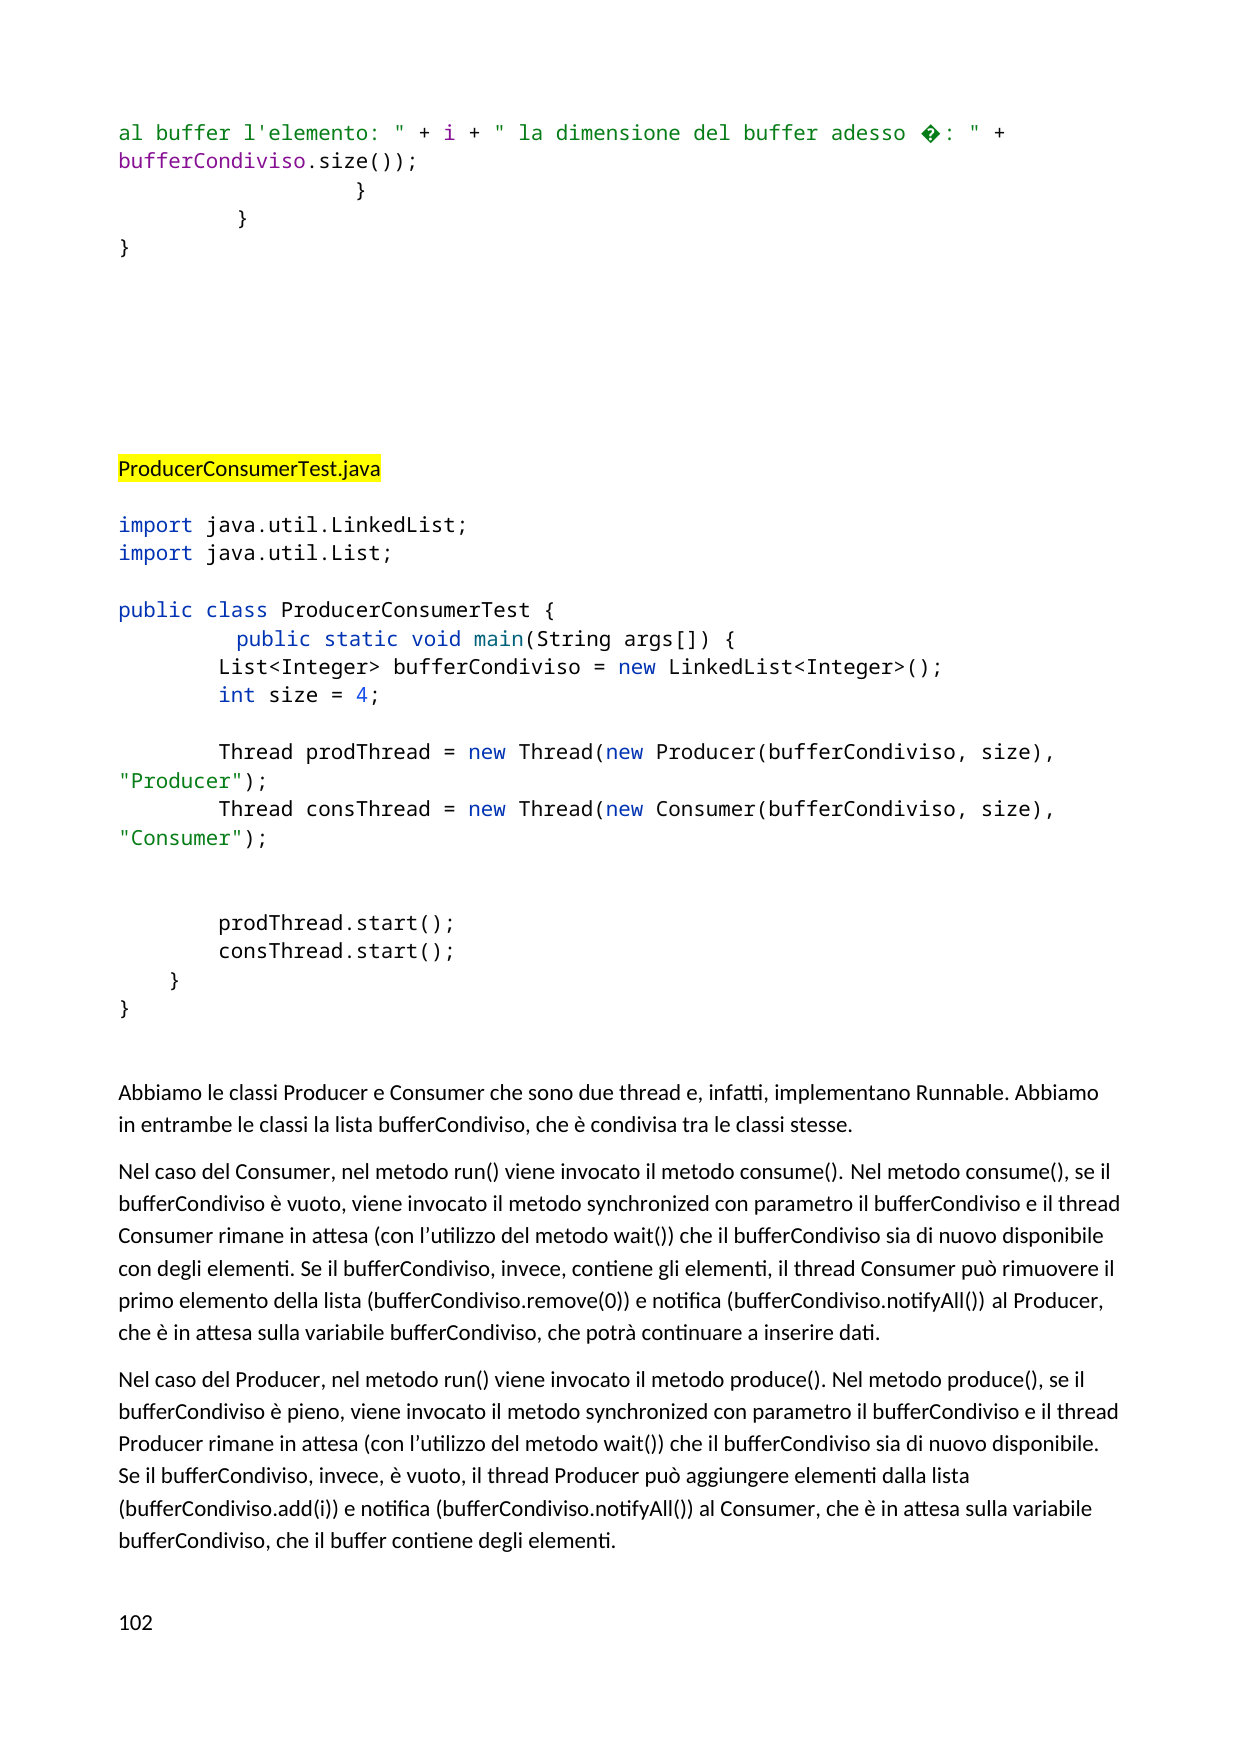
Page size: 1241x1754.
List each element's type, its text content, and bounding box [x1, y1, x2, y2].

text ProducerConsumerTest.java [118, 454, 1122, 482]
text Abbiamo le classi Producer e Consumer che sono due thread e, infatti, implementano Runnable. Abbiamo in entrambe le classi la lista bufferCondiviso, che è condivisa tra le classi stesse. [118, 1078, 1122, 1138]
text import java.util.LinkedList; import java.util.List; public class ProducerConsumerTest { public static void main(String args[]) { List<Integer> bufferCondiviso = new LinkedList<Integer>(); int size = 4; Thread prodThread = new Thread(new Producer(bufferCondiviso, size), "Producer"); Thread consThread = new Thread(new Consumer(bufferCondiviso, size), "Consumer"); prodThread.start(); consThread.start(); } } [118, 510, 1122, 1022]
text Nel caso del Consumer, nel metodo run() viene invocato il metodo consume(). Nel metodo consume(), se il bufferCondiviso è vuoto, viene invocato il metodo synchronized con parametro il bufferCondiviso e il thread Consumer rimane in attesa (con l’utilizzo del metodo wait()) che il bufferCondiviso sia di nuovo disponibile con degli elementi. Se il bufferCondiviso, invece, contiene gli elementi, il thread Consumer può rimuovere il primo elemento della lista (bufferCondiviso.remove(0)) e notifica (bufferCondiviso.notifyAll()) al Producer, che è in attesa sulla variabile bufferCondiviso, che potrà continuare a inserire dati. [118, 1157, 1122, 1346]
text al buffer l'elemento: " + i + " la dimensione del buffer adesso �: " + bufferCondiviso.size()); } } } [118, 118, 1122, 260]
text Nel caso del Producer, nel metodo run() viene invocato il metodo produce(). Nel metodo produce(), se il bufferCondiviso è pieno, viene invocato il metodo synchronized con parametro il bufferCondiviso e il thread Producer rimane in attesa (con l’utilizzo del metodo wait()) che il bufferCondiviso sia di nuovo disponibile. Se il bufferCondiviso, invece, è vuoto, il thread Producer può aggiungere elementi dalla lista (bufferCondiviso.add(i)) e notifica (bufferCondiviso.notifyAll()) al Consumer, che è in attesa sulla variabile bufferCondiviso, che il buffer contiene degli elementi. [118, 1365, 1122, 1554]
